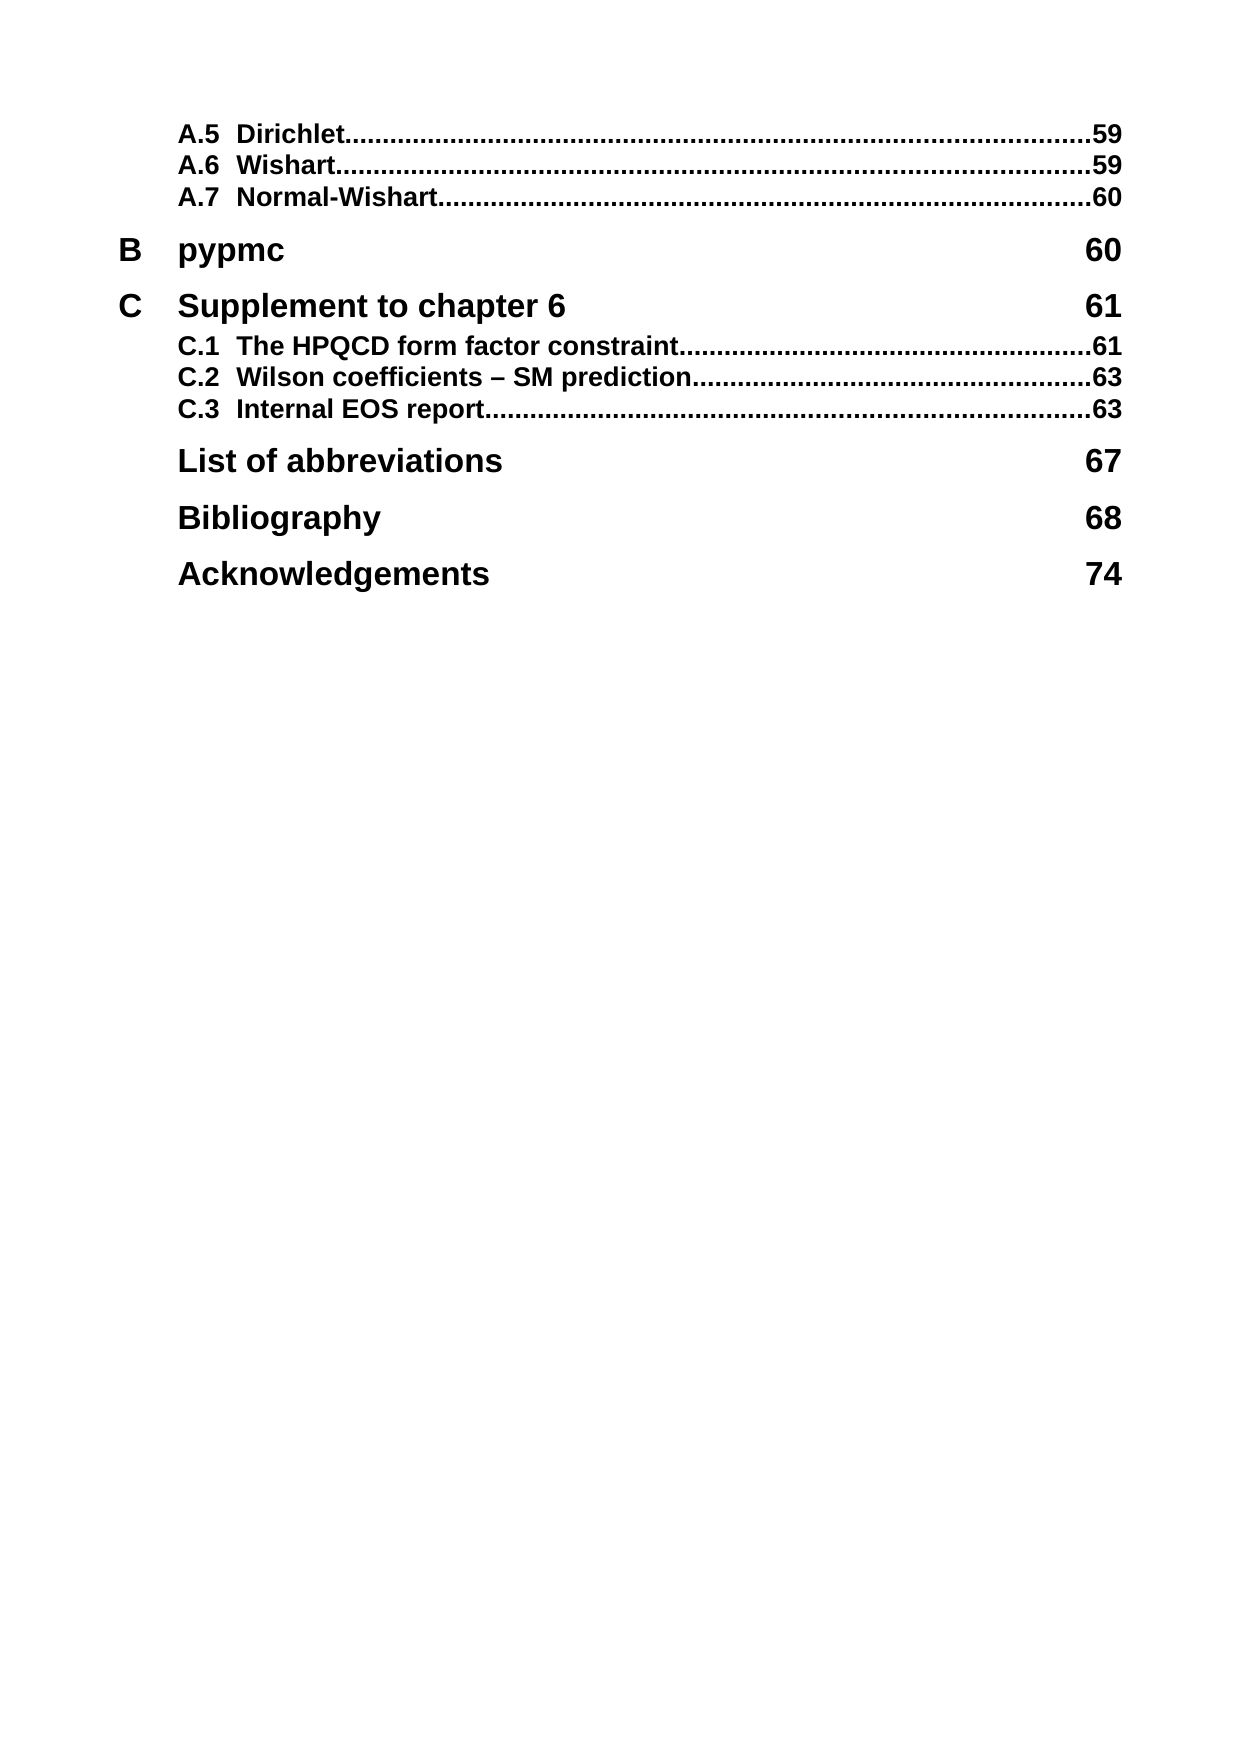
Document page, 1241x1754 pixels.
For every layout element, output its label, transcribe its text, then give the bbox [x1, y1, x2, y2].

text B pypmc 60 [118, 229, 1122, 268]
text Acknowledgements 74 [118, 554, 1122, 592]
text C.3 Internal EOS report 63 [118, 393, 1122, 424]
text List of abbreviations 67 [118, 442, 1122, 480]
text C.2 Wilson coefficients – SM prediction 63 [118, 361, 1122, 393]
text A.7 Normal-Wishart 60 [118, 181, 1122, 212]
text A.6 Wishart 59 [118, 149, 1122, 181]
text C Supplement to chapter 6 61 [118, 286, 1122, 324]
text Bibliography 68 [118, 498, 1122, 536]
text C.1 The HPQCD form factor constraint 61 [118, 330, 1122, 361]
text A.5 Dirichlet 59 [118, 118, 1122, 149]
